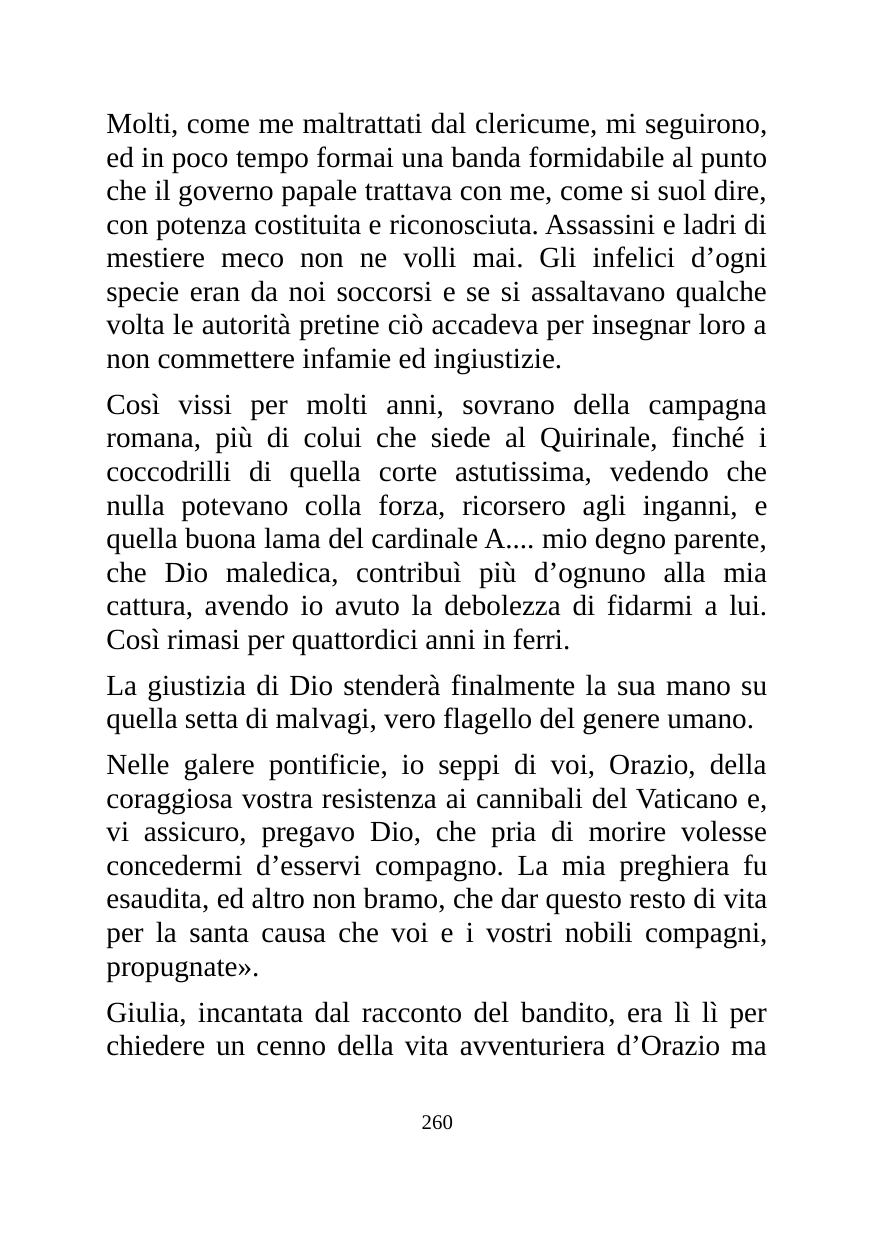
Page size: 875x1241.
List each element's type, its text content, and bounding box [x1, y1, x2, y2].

text Così vissi per molti anni, sovrano della campagna romana, più di colui che siede al Quirinale, finché i coccodrilli di quella corte astutissima, vedendo che nulla potevano colla forza, ricorsero agli inganni, e quella buona lama del cardinale A.... mio degno parente, che Dio maledica, contribuì più d’ognuno alla mia cattura, avendo io avuto la debolezza di fidarmi a lui. Così rimasi per quattordici anni in ferri. [106, 387, 768, 655]
text La giustizia di Dio stenderà finalmente la sua mano su quella setta di malvagi, vero flagello del genere umano. [106, 668, 768, 735]
text Nelle galere pontificie, io seppi di voi, Orazio, della coraggiosa vostra resistenza ai cannibali del Vaticano e, vi assicuro, pregavo Dio, che pria di morire volesse concedermi d’esservi compagno. La mia preghiera fu esaudita, ed altro non bramo, che dar questo resto di vita per la santa causa che voi e i vostri nobili compagni, propugnate». [106, 747, 768, 982]
text Molti, come me maltrattati dal clericume, mi seguirono, ed in poco tempo formai una banda formidabile al punto che il governo papale trattava con me, come si suol dire, con potenza costituita e riconosciuta. Assassini e ladri di mestiere meco non ne volli mai. Gli infelici d’ogni specie eran da noi soccorsi e se si assaltavano qualche volta le autorità pretine ciò accadeva per insegnar loro a non commettere infamie ed ingiustizie. [106, 106, 768, 374]
text Giulia, incantata dal racconto del bandito, era lì lì per chiedere un cenno della vita avventuriera d’Orazio ma [106, 995, 768, 1062]
